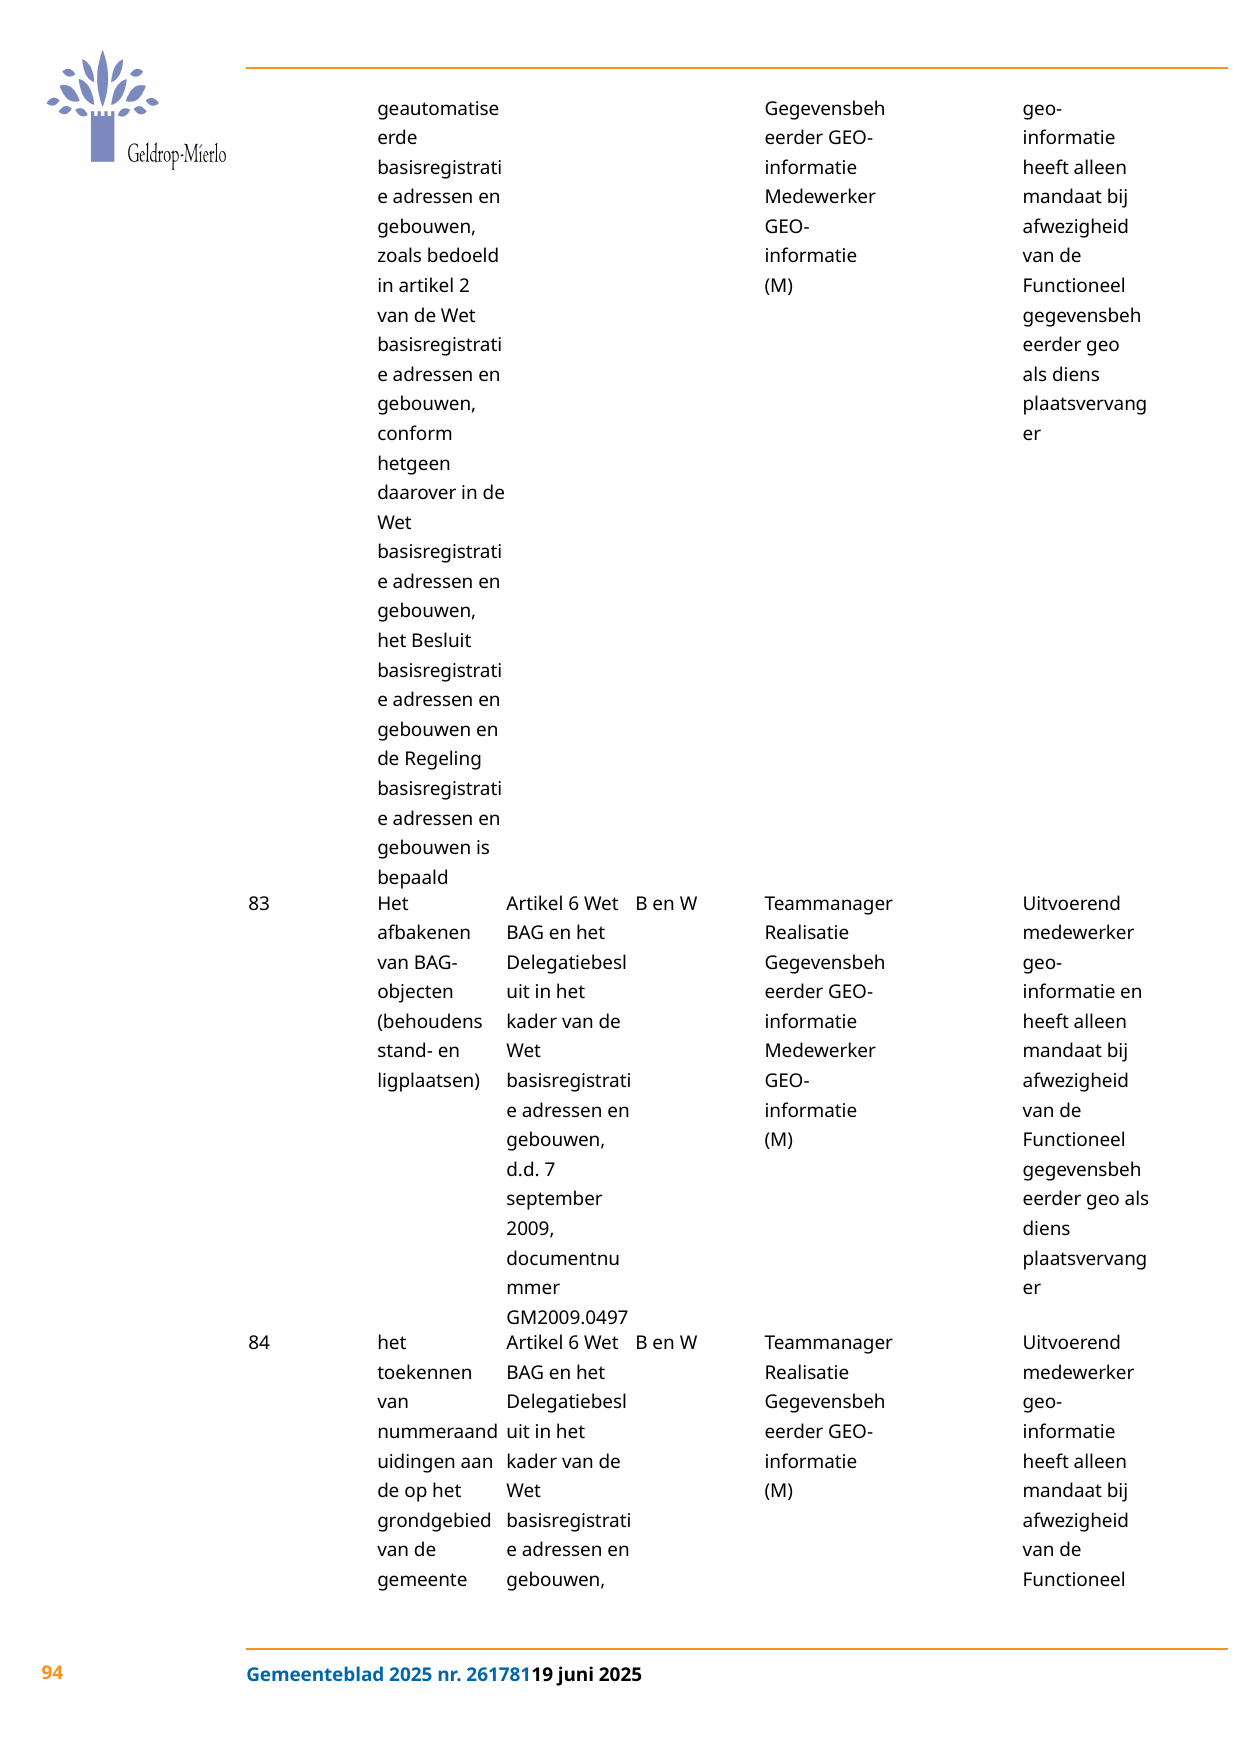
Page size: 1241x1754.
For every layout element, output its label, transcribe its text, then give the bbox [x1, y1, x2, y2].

picture [41, 47, 231, 172]
table_cell Uitvoerend medewerker geo-informatie heeft alleen mandaat bij afwezigheid van de Functioneel [1023, 1330, 1152, 1592]
table_cell Uitvoerend medewerker geo-informatie en heeft alleen mandaat bij afwezigheid van de Functioneel gegevensbeheerder geo als diens plaatsvervanger [1023, 890, 1152, 1329]
table_cell Artikel 6 Wet BAG en het Delegatiebesluit in het kader van de Wet basisregistratie adressen en gebouwen, [506, 1330, 635, 1592]
table_cell [894, 890, 1022, 1329]
table_cell [894, 95, 1022, 890]
table_cell 83 [248, 890, 377, 1329]
table_cell Artikel 6 Wet BAG en het Delegatiebesluit in het kader van de Wet basisregistratie adressen en gebouwen, d.d. 7 september 2009, documentnummer GM2009.0497 [506, 890, 635, 1329]
table_cell Gegevensbeheerder GEO-informatie Medewerker GEO-informatie (M) [764, 95, 893, 890]
table_cell geautomatiseerde basisregistratie adressen en gebouwen, zoals bedoeld in artikel 2 van de Wet basisregistratie adressen en gebouwen, conform hetgeen daarover in de Wet basisregistratie adressen en gebouwen, het Besluit basisregistratie adressen en gebouwen en de Regeling basisregistratie adressen en gebouwen is bepaald [377, 95, 506, 890]
table_cell geo-informatie heeft alleen mandaat bij afwezigheid van de Functioneel gegevensbeheerder geo als diens plaatsvervanger [1023, 95, 1152, 890]
table_cell Teammanager Realisatie Gegevensbeheerder GEO-informatie Medewerker GEO-informatie (M) [764, 890, 893, 1329]
table_cell B en W [635, 890, 764, 1329]
table_cell [248, 95, 377, 890]
table_cell Het afbakenen van BAG-objecten (behoudens stand- en ligplaatsen) [377, 890, 506, 1329]
table_cell het toekennen van nummeraanduidingen aan de op het grondgebied van de gemeente [377, 1330, 506, 1592]
table_cell [506, 95, 635, 890]
table_cell [894, 1330, 1022, 1592]
table_cell 84 [248, 1330, 377, 1592]
table_cell Teammanager Realisatie Gegevensbeheerder GEO-informatie (M) [764, 1330, 893, 1592]
table_cell [635, 95, 764, 890]
table_cell B en W [635, 1330, 764, 1592]
